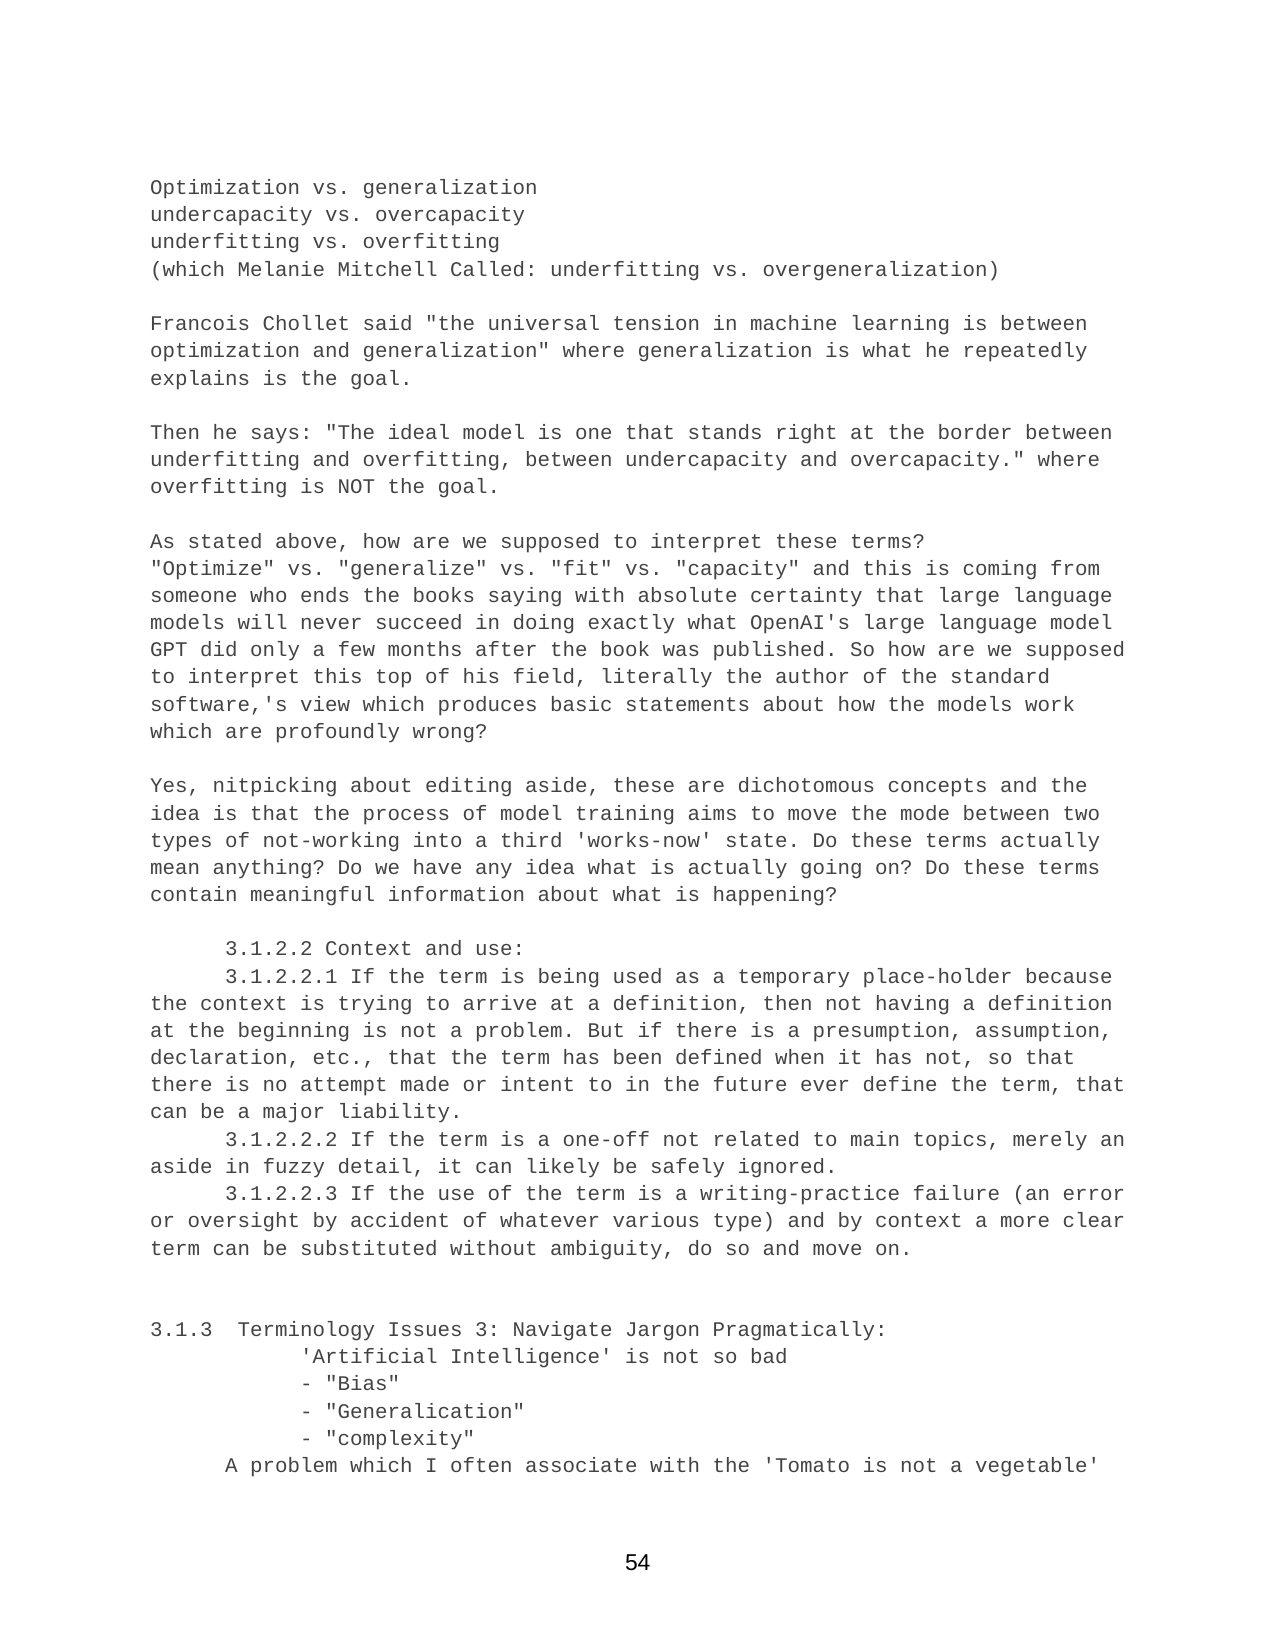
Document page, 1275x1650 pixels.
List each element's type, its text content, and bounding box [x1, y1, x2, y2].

text 3.1.2.2.2 If the term is a one-off not related to main topics, merely an aside in fuzzy detail, it can likely be safely ignored. [150, 1129, 1125, 1179]
text 3.1.3 Terminology Issues 3: Navigate Jargon Pragmatically: [150, 1319, 1125, 1343]
text Then he says: "The ideal model is one that stands right at the border between underfitting and overfitting, between undercapacity and overcapacity." where overfitting is NOT the goal. [150, 422, 1125, 500]
text - "Generalication" [150, 1401, 1125, 1424]
text undercapacity vs. overcapacity [150, 204, 1125, 228]
text Francois Chollet said "the universal tension in machine learning is between optimization and generalization" where generalization is what he repeatedly explains is the goal. [150, 313, 1125, 391]
text - "Bias" [150, 1373, 1125, 1397]
text A problem which I often associate with the 'Tomato is not a vegetable' [150, 1455, 1125, 1479]
text 3.1.2.2.1 If the term is being used as a temporary place-holder because the context is trying to arrive at a definition, then not having a definition at the beginning is not a problem. But if there is a presumption, assumption, declaration, etc., that the term has been defined when it has not, so that there is no attempt made or intent to in the future ever define the term, that can be a major liability. [150, 966, 1125, 1125]
text Yes, nitpicking about editing aside, these are dichotomous concepts and the idea is that the process of model training aims to move the mode between two types of not-working into a third 'works-now' state. Do these terms actually mean anything? Do we have any idea what is actually going on? Do these terms contain meaningful information about what is happening? [150, 775, 1125, 908]
text As stated above, how are we supposed to interpret these terms? [150, 531, 1125, 554]
text Optimization vs. generalization [150, 177, 1125, 201]
text - "complexity" [150, 1428, 1125, 1451]
text (which Melanie Mitchell Called: underfitting vs. overgeneralization) [150, 259, 1125, 282]
text "Optimize" vs. "generalize" vs. "fit" vs. "capacity" and this is coming from someone who ends the books saying with absolute certainty that large language models will never succeed in doing exactly what OpenAI's large language model GPT did only a few months after the book was published. So how are we supposed to interpret this top of his field, literally the author of the standard software,'s view which produces basic statements about how the models work which are profoundly wrong? [150, 558, 1125, 744]
text 3.1.2.2.3 If the use of the term is a writing-practice failure (an error or oversight by accident of whatever various type) and by context a more clear term can be substituted without ambiguity, do so and move on. [150, 1183, 1125, 1261]
text 'Artificial Intelligence' is not so bad [150, 1346, 1125, 1370]
text underfitting vs. overfitting [150, 232, 1125, 255]
text 3.1.2.2 Context and use: [150, 938, 1125, 962]
